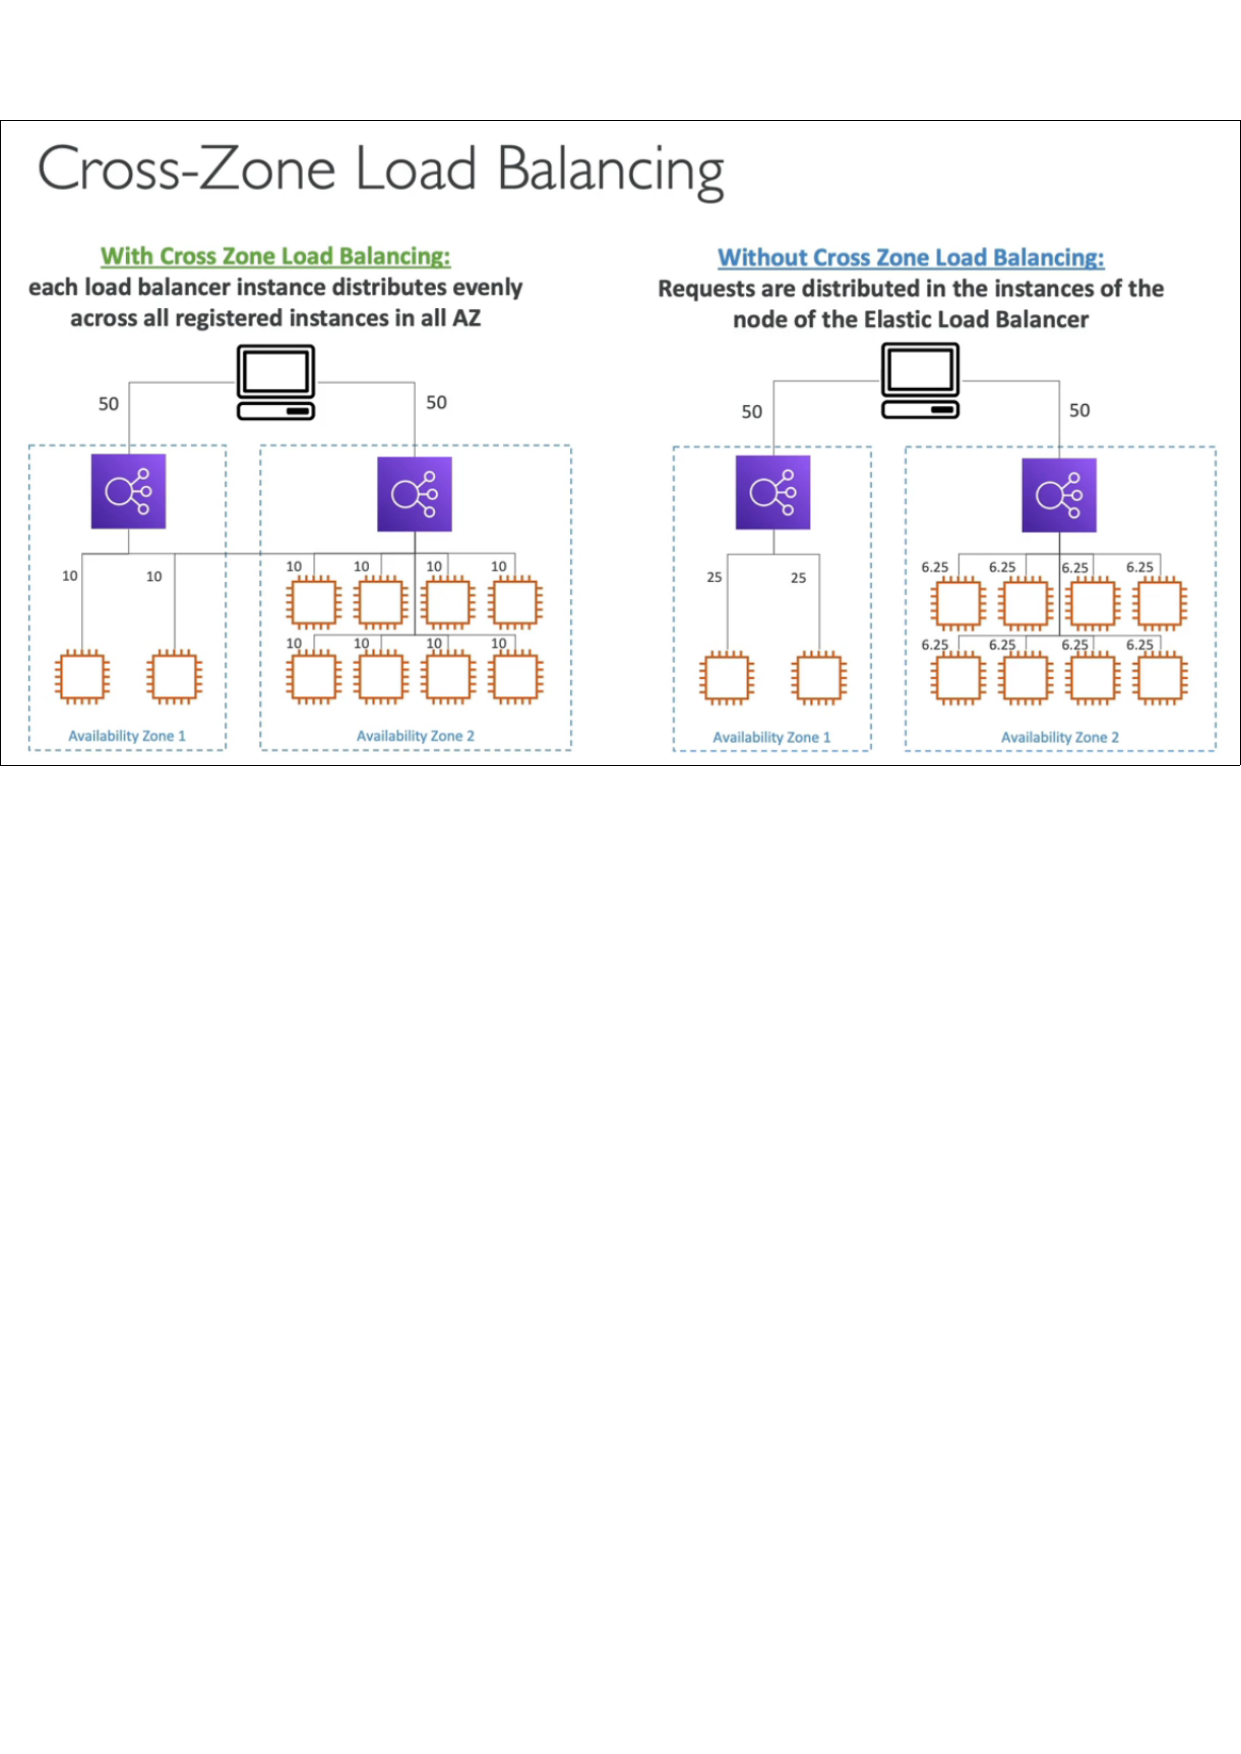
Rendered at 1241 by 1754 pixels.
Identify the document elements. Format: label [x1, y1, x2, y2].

picture [3, 123, 1238, 762]
